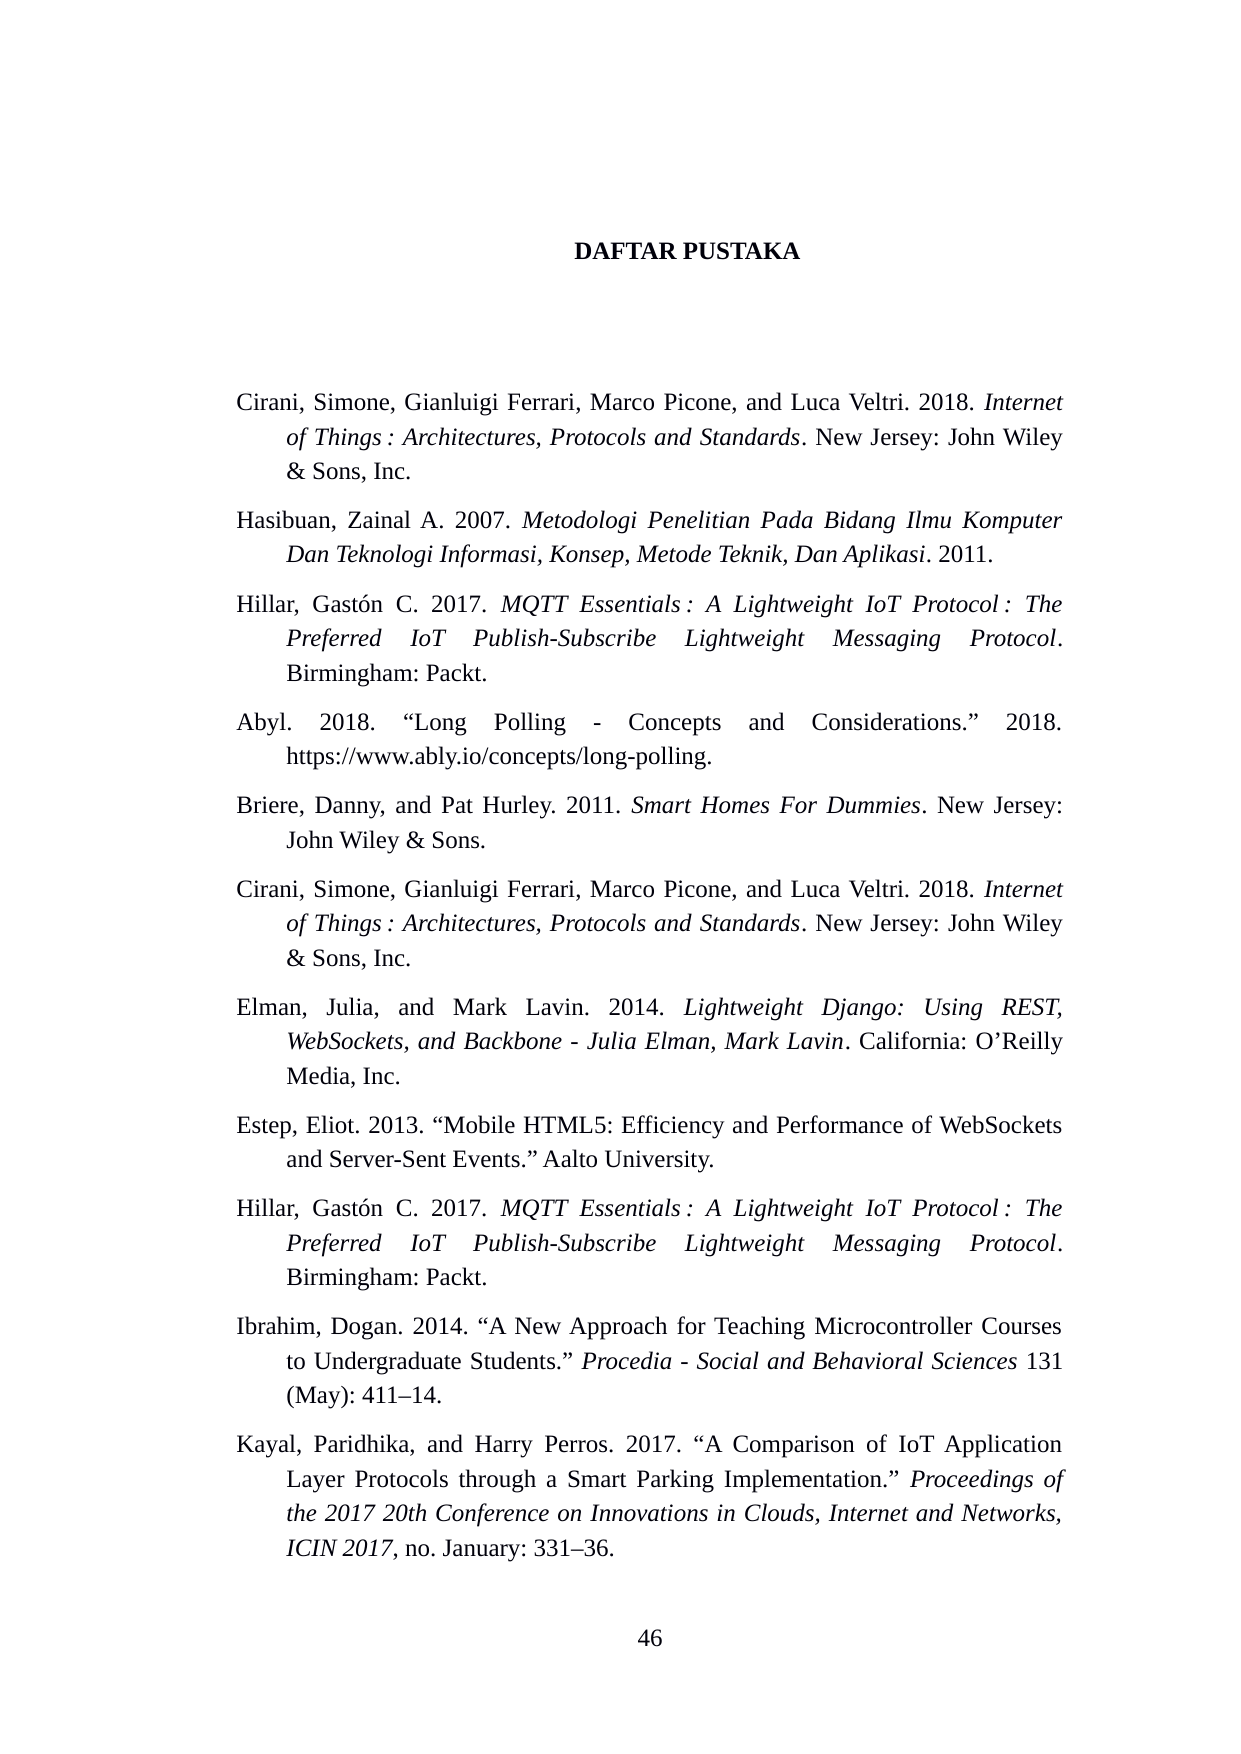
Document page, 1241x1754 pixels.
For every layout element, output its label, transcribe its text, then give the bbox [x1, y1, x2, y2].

text Cirani, Simone, Gianluigi Ferrari, Marco Picone, and Luca Veltri. 2018. Internet of Things : Architectures, Protocols and Standards. New Jersey: John Wiley & Sons, Inc. [236, 387, 1063, 485]
text Hillar, Gastón C. 2017. MQTT Essentials : A Lightweight IoT Protocol : The Preferred IoT Publish-Subscribe Lightweight Messaging Protocol. Birmingham: Packt. [236, 1193, 1063, 1291]
text Hillar, Gastón C. 2017. MQTT Essentials : A Lightweight IoT Protocol : The Preferred IoT Publish-Subscribe Lightweight Messaging Protocol. Birmingham: Packt. [236, 589, 1063, 686]
text Elman, Julia, and Mark Lavin. 2014. Lightweight Django: Using REST, WebSockets, and Backbone - Julia Elman, Mark Lavin. California: O’Reilly Media, Inc. [236, 992, 1063, 1089]
text Ibrahim, Dogan. 2014. “A New Approach for Teaching Microcontroller Courses to Undergraduate Students.” Procedia - Social and Behavioral Sciences 131 (May): 411–14. [236, 1311, 1063, 1409]
text Cirani, Simone, Gianluigi Ferrari, Marco Picone, and Luca Veltri. 2018. Internet of Things : Architectures, Protocols and Standards. New Jersey: John Wiley & Sons, Inc. [236, 874, 1063, 971]
text Briere, Danny, and Pat Hurley. 2011. Smart Homes For Dummies. New Jersey: John Wiley & Sons. [236, 790, 1063, 853]
text Kayal, Paridhika, and Harry Perros. 2017. “A Comparison of IoT Application Layer Protocols through a Smart Parking Implementation.” Proceedings of the 2017 20th Conference on Innovations in Clouds, Internet and Networks, ICIN 2017, no. January: 331–36. [236, 1429, 1063, 1562]
text Abyl. 2018. “Long Polling - Concepts and Considerations.” 2018. https://www.ably.io/concepts/long-polling. [236, 707, 1063, 770]
text Estep, Eliot. 2013. “Mobile HTML5: Efficiency and Performance of WebSockets and Server-Sent Events.” Aalto University. [236, 1110, 1063, 1173]
text Hasibuan, Zainal A. 2007. Metodologi Penelitian Pada Bidang Ilmu Komputer Dan Teknologi Informasi, Konsep, Metode Teknik, Dan Aplikasi. 2011. [236, 505, 1063, 568]
subtitle DAFTAR PUSTAKA [311, 236, 1063, 265]
